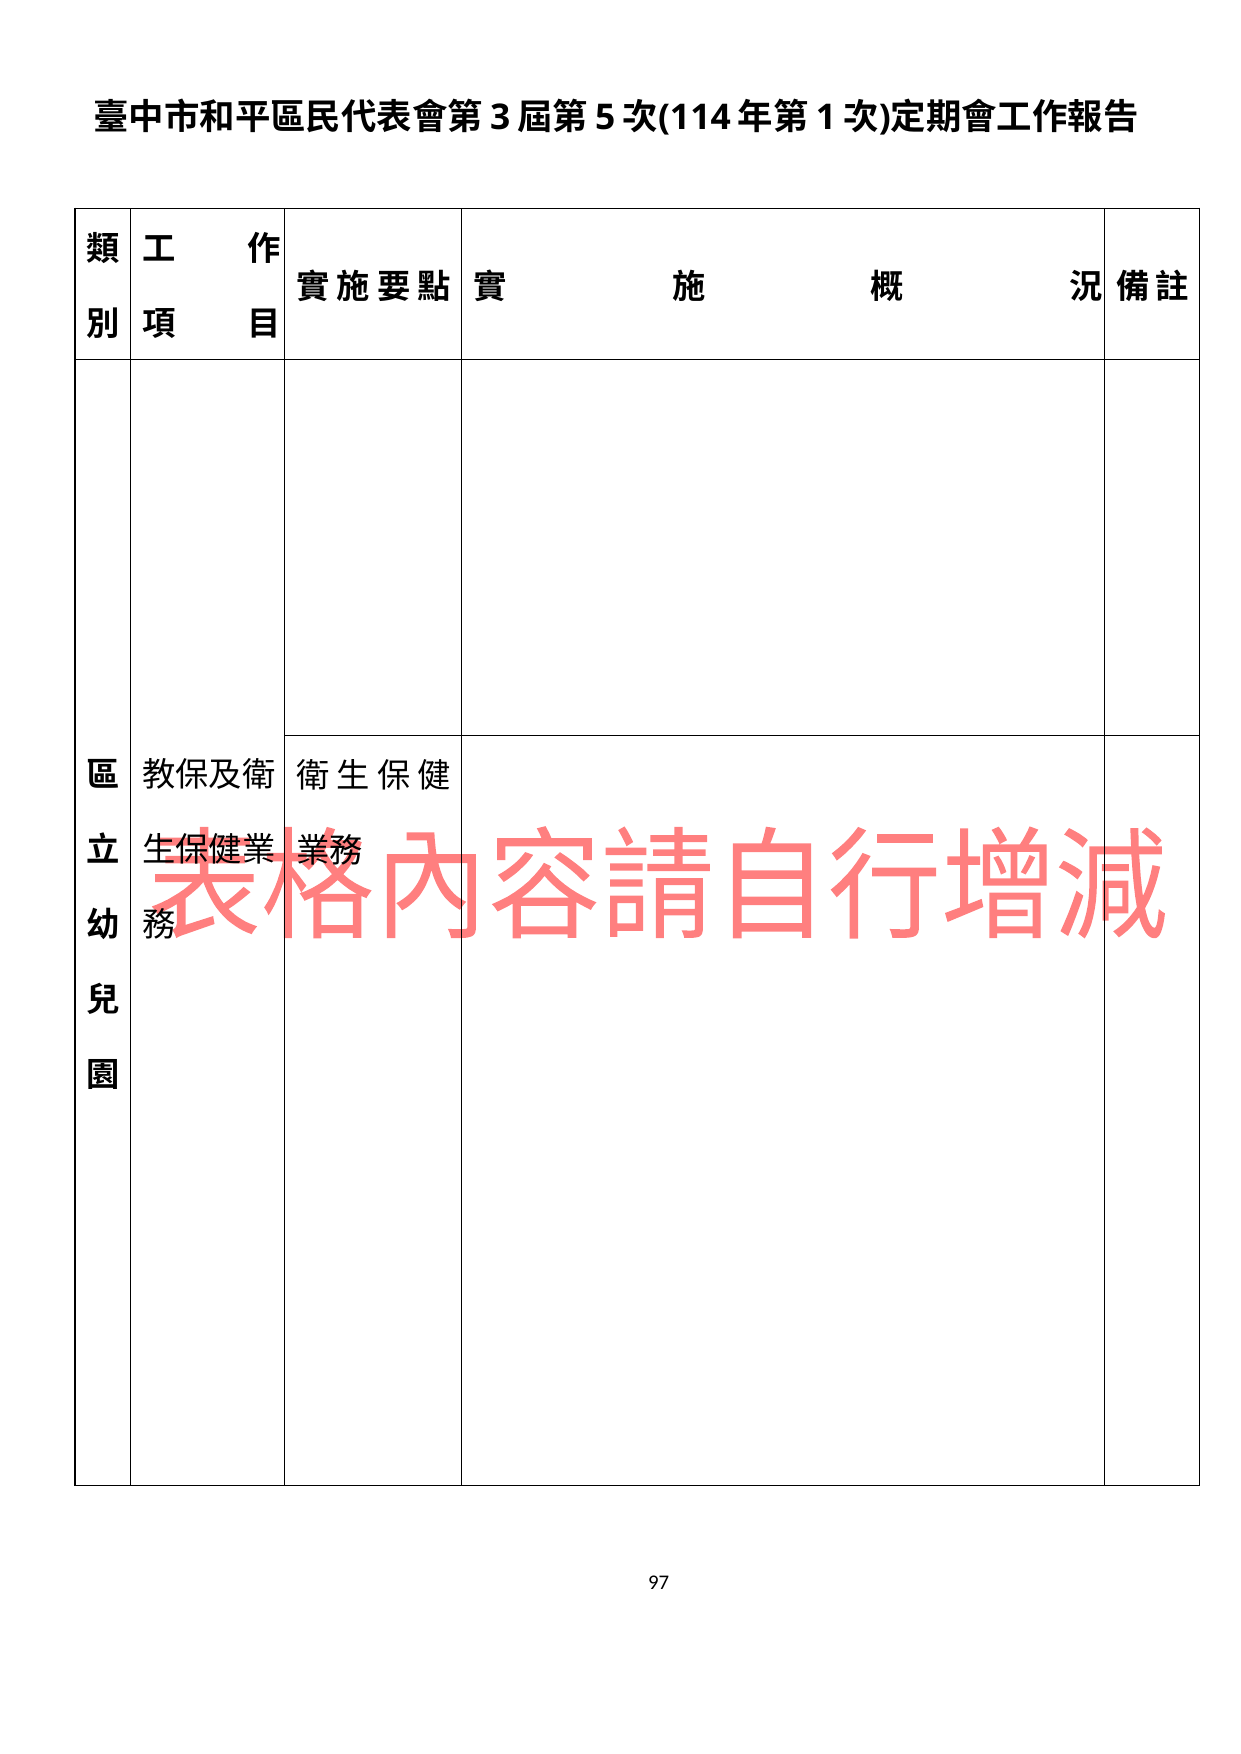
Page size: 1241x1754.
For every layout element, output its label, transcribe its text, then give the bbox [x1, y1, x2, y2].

table_header 實施概況 [462, 209, 1104, 359]
table_cell [1105, 360, 1199, 735]
table_cell [285, 360, 461, 735]
table_header 實施要點 [285, 209, 461, 359]
table_cell [462, 736, 1104, 1485]
table_cell 衛生保健業務 [285, 736, 461, 1485]
table_cell [1105, 736, 1199, 1485]
table_cell 教保及衛生保健業務 [131, 360, 284, 1485]
table_header 備註 [1105, 209, 1199, 359]
table_header 工作 項目 [131, 209, 284, 359]
table_cell [462, 360, 1104, 735]
table_header 類別 [76, 209, 130, 359]
